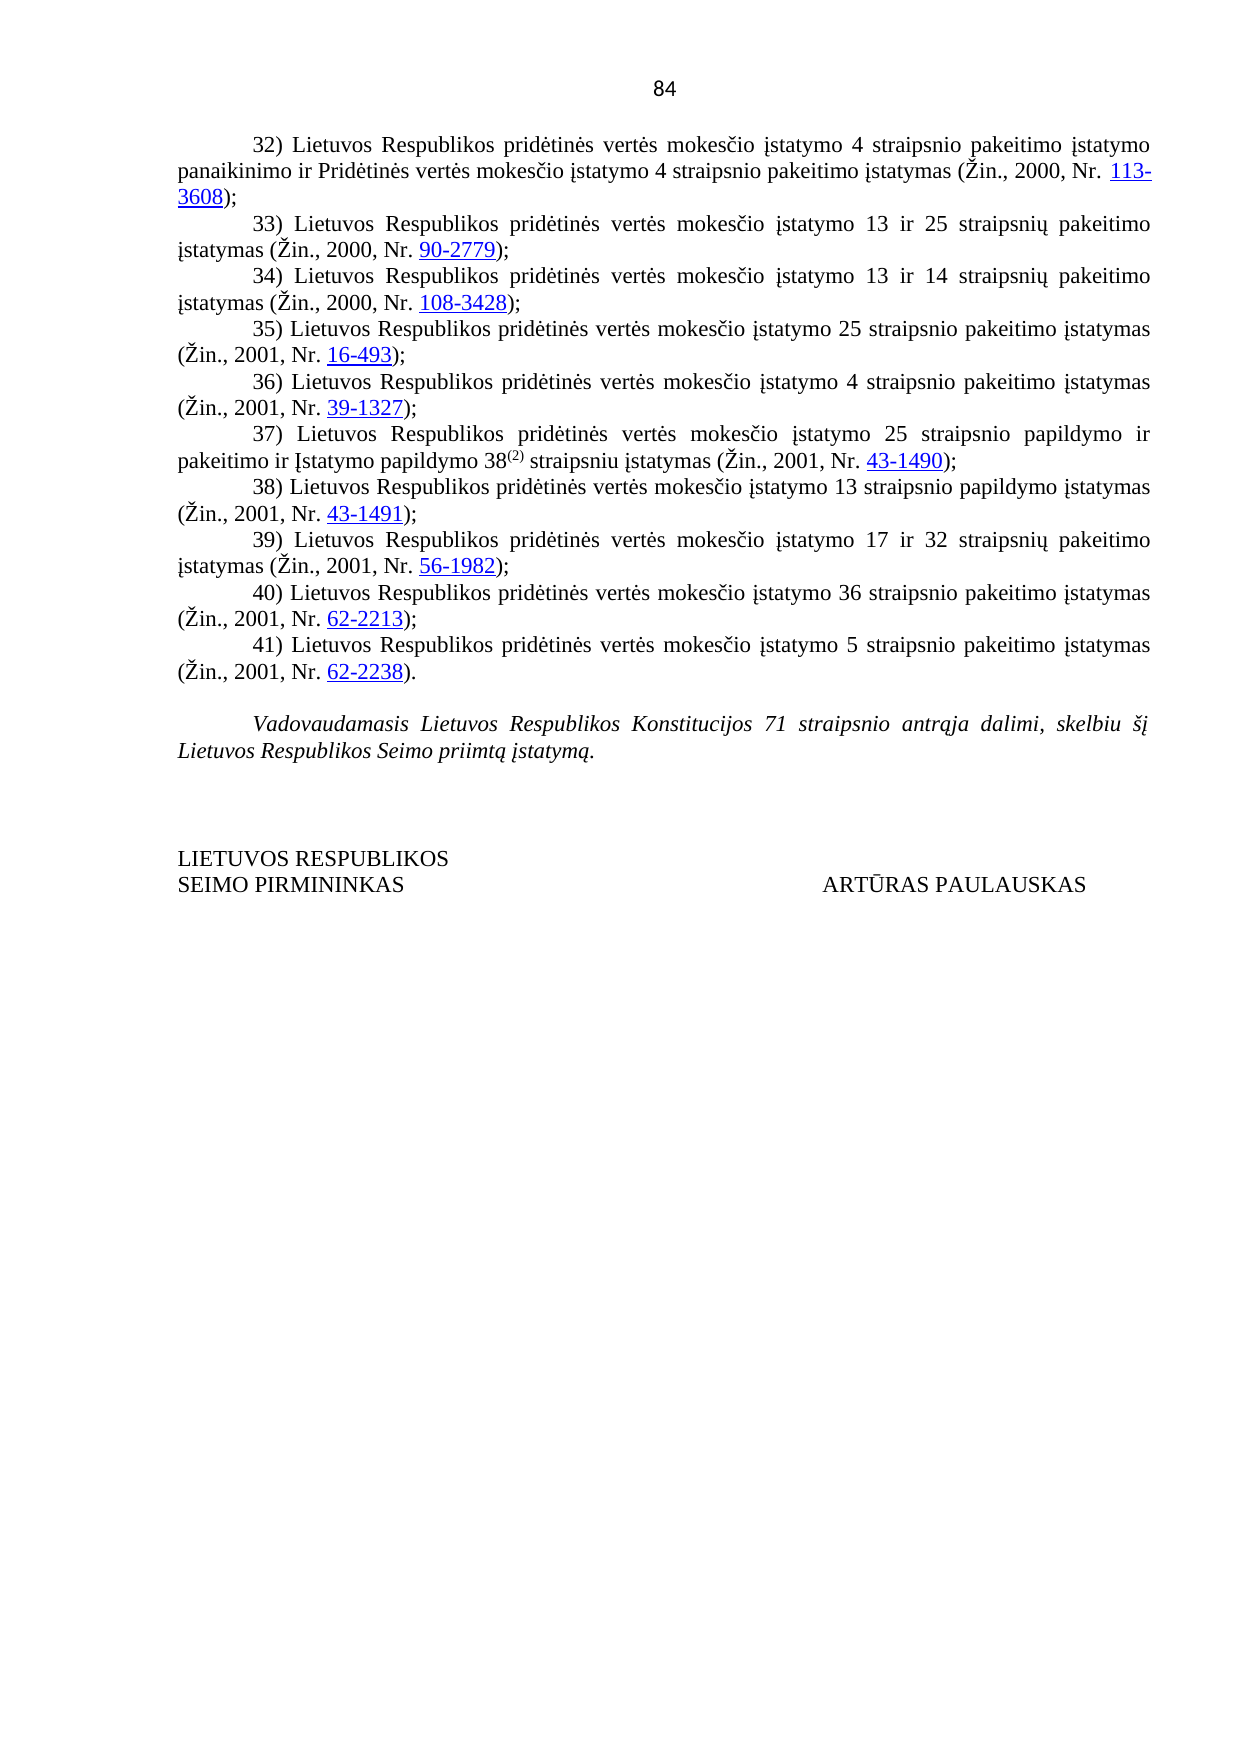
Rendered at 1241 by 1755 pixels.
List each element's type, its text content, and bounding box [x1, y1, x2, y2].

text 36) Lietuvos Respublikos pridėtinės vertės mokesčio įstatymo 4 straipsnio pakeitimo įstatymas (Žin., 2001, Nr. 39-1327); [177, 368, 1152, 421]
text 32) Lietuvos Respublikos pridėtinės vertės mokesčio įstatymo 4 straipsnio pakeitimo įstatymo panaikinimo ir Pridėtinės vertės mokesčio įstatymo 4 straipsnio pakeitimo įstatymas (Žin., 2000, Nr. 113-3608); [177, 131, 1152, 210]
text LIETUVOS RESPUBLIKOS [177, 844, 1152, 871]
text 34) Lietuvos Respublikos pridėtinės vertės mokesčio įstatymo 13 ir 14 straipsnių pakeitimo įstatymas (Žin., 2000, Nr. 108-3428); [177, 262, 1152, 315]
text 33) Lietuvos Respublikos pridėtinės vertės mokesčio įstatymo 13 ir 25 straipsnių pakeitimo įstatymas (Žin., 2000, Nr. 90-2779); [177, 210, 1152, 262]
text 35) Lietuvos Respublikos pridėtinės vertės mokesčio įstatymo 25 straipsnio pakeitimo įstatymas (Žin., 2001, Nr. 16-493); [177, 315, 1152, 368]
text 40) Lietuvos Respublikos pridėtinės vertės mokesčio įstatymo 36 straipsnio pakeitimo įstatymas (Žin., 2001, Nr. 62-2213); [177, 579, 1152, 631]
text 38) Lietuvos Respublikos pridėtinės vertės mokesčio įstatymo 13 straipsnio papildymo įstatymas (Žin., 2001, Nr. 43-1491); [177, 473, 1152, 526]
text Vadovaudamasis Lietuvos Respublikos Konstitucijos 71 straipsnio antrąja dalimi, skelbiu šį Lietuvos Respublikos Seimo priimtą įstatymą. [177, 710, 1152, 763]
text 37) Lietuvos Respublikos pridėtinės vertės mokesčio įstatymo 25 straipsnio papildymo ir pakeitimo ir Įstatymo papildymo 38(2) straipsniu įstatymas (Žin., 2001, Nr. 43-1490); [177, 421, 1152, 473]
text 41) Lietuvos Respublikos pridėtinės vertės mokesčio įstatymo 5 straipsnio pakeitimo įstatymas (Žin., 2001, Nr. 62-2238). [177, 631, 1152, 684]
text SEIMO PIRMININKAS ARTŪRAS PAULAUSKAS [177, 871, 1152, 897]
text 39) Lietuvos Respublikos pridėtinės vertės mokesčio įstatymo 17 ir 32 straipsnių pakeitimo įstatymas (Žin., 2001, Nr. 56-1982); [177, 526, 1152, 579]
